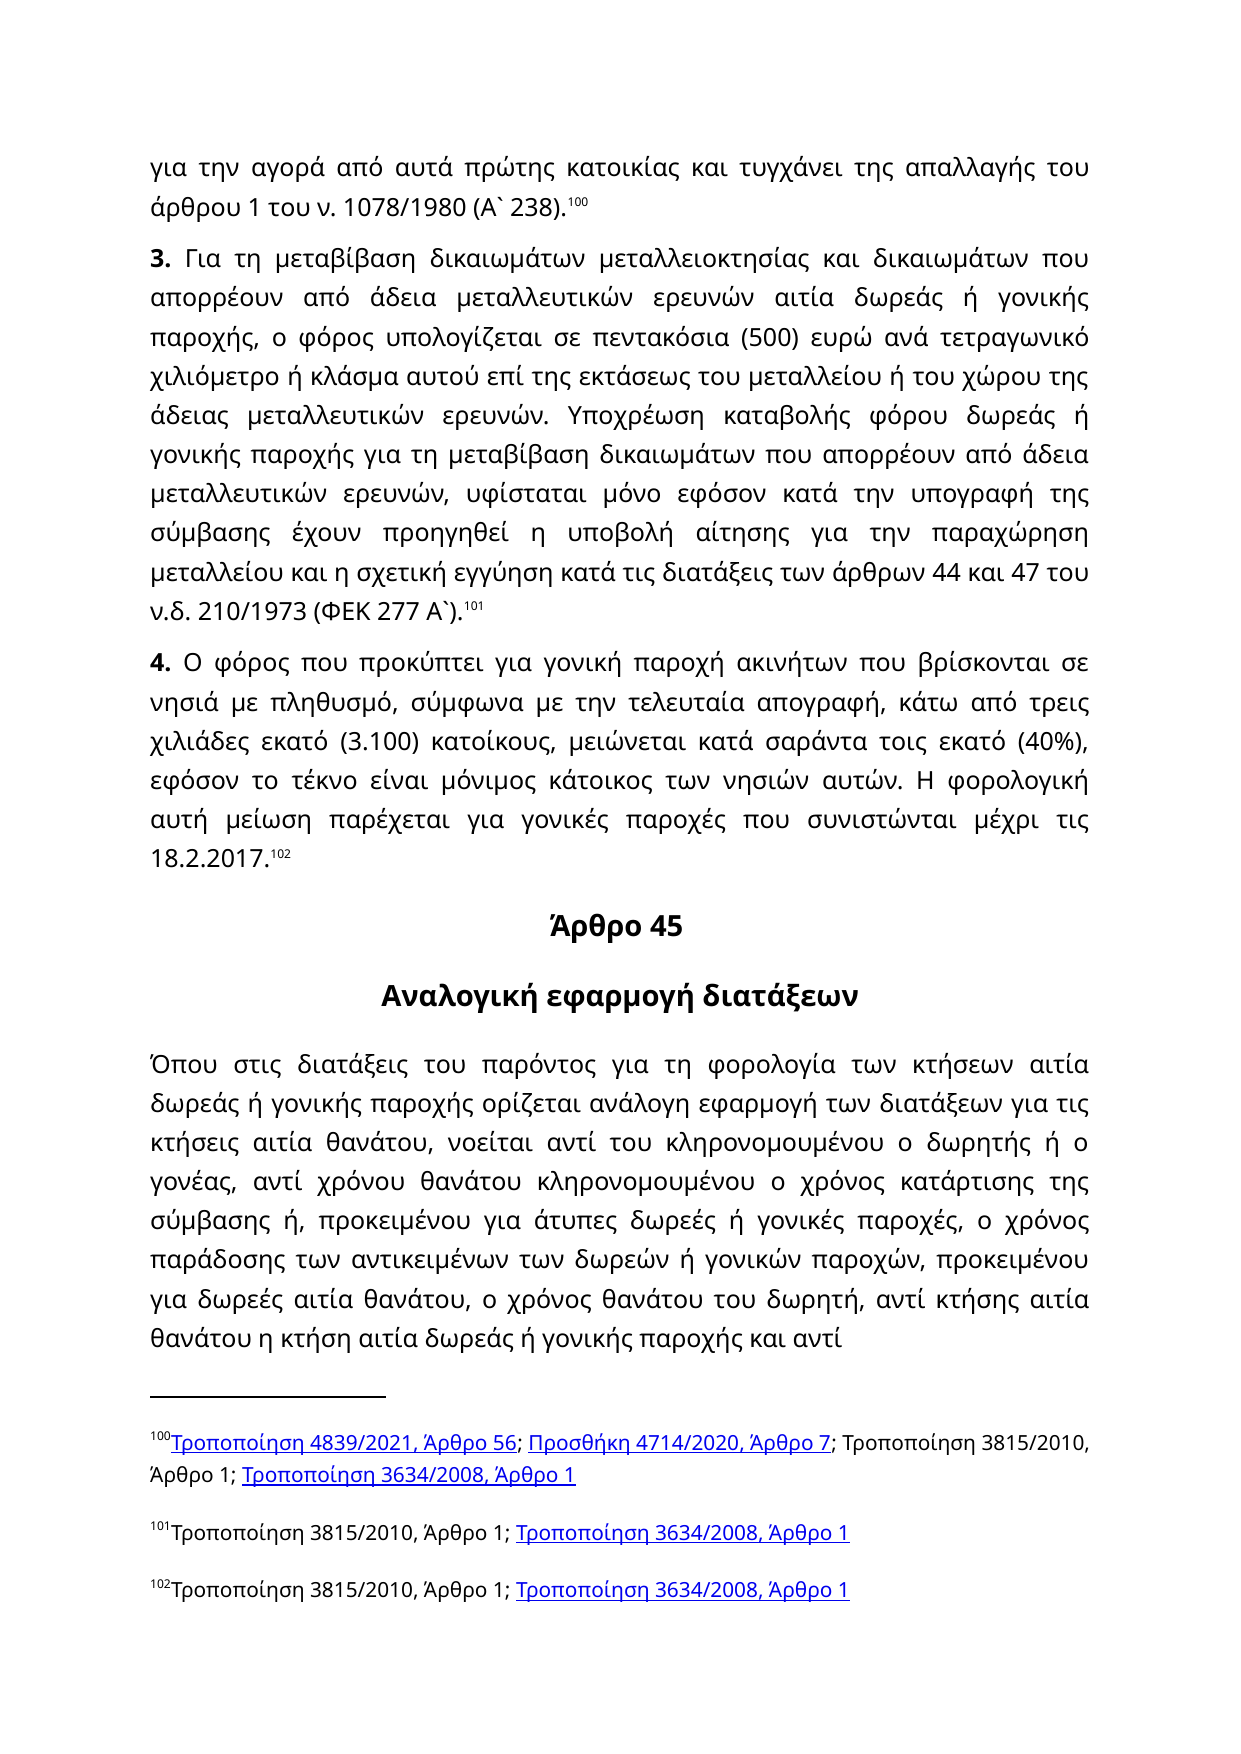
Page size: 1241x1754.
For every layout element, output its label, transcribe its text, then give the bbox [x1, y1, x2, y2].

subtitle Αναλογική εφαρμογή διατάξεων [150, 976, 1090, 1015]
text Τροποποίηση 3815/2010, Άρθρο 1; Τροποποίηση 3634/2008, Άρθρο 1 [150, 1576, 1090, 1604]
text Όπου στις διατάξεις του παρόντος για τη φορολογία των κτήσεων αιτία δωρεάς ή γονικής παροχής ορίζεται ανάλογη εφαρμογή των διατάξεων για τις κτήσεις αιτία θανάτου, νοείται αντί του κληρονομουμένου ο δωρητής ή ο γονέας, αντί χρόνου θανάτου κληρονομουμένου ο χρόνος κατάρτισης της σύμβασης ή, προκειμένου για άτυπες δωρεές ή γονικές παροχές, ο χρόνος παράδοσης των αντικειμένων των δωρεών ή γονικών παροχών, προκειμένου για δωρεές αιτία θανάτου, ο χρόνος θανάτου του δωρητή, αντί κτήσης αιτία θανάτου η κτήση αιτία δωρεάς ή γονικής παροχής και αντί [150, 1046, 1090, 1354]
text Τροποποίηση 4839/2021, Άρθρο 56; Προσθήκη 4714/2020, Άρθρο 7; Τροποποίηση 3815/2010, Άρθρο 1; Τροποποίηση 3634/2008, Άρθρο 1 [150, 1428, 1090, 1489]
text 4. Ο φόρος που προκύπτει για γονική παροχή ακινήτων που βρίσκονται σε νησιά με πληθυσμό, σύμφωνα με την τελευταία απογραφή, κάτω από τρεις χιλιάδες εκατό (3.100) κατοίκους, μειώνεται κατά σαράντα τοις εκατό (40%), εφόσον το τέκνο είναι μόνιμος κάτοικος των νησιών αυτών. Η φορολογική αυτή μείωση παρέχεται για γονικές παροχές που συνιστώνται μέχρι τις 18.2.2017. [150, 645, 1090, 875]
text Τροποποίηση 3815/2010, Άρθρο 1; Τροποποίηση 3634/2008, Άρθρο 1 [150, 1518, 1090, 1546]
text 3. Για τη μεταβίβαση δικαιωμάτων μεταλλειοκτησίας και δικαιωμάτων που απορρέουν από άδεια μεταλλευτικών ερευνών αιτία δωρεάς ή γονικής παροχής, ο φόρος υπολογίζεται σε πεντακόσια (500) ευρώ ανά τετραγωνικό χιλιόμετρο ή κλάσμα αυτού επί της εκτάσεως του μεταλλείου ή του χώρου της άδειας μεταλλευτικών ερευνών. Υποχρέωση καταβολής φόρου δωρεάς ή γονικής παροχής για τη μεταβίβαση δικαιωμάτων που απορρέουν από άδεια μεταλλευτικών ερευνών, υφίσταται μόνο εφόσον κατά την υπογραφή της σύμβασης έχουν προηγηθεί η υποβολή αίτησης για την παραχώρηση μεταλλείου και η σχετική εγγύηση κατά τις διατάξεις των άρθρων 44 και 47 του ν.δ. 210/1973 (ΦΕΚ 277 Α`). [150, 241, 1090, 627]
subtitle Άρθρο 45 [150, 905, 1090, 945]
text για την αγορά από αυτά πρώτης κατοικίας και τυγχάνει της απαλλαγής του άρθρου 1 του ν. 1078/1980 (Α` 238). [150, 150, 1090, 223]
